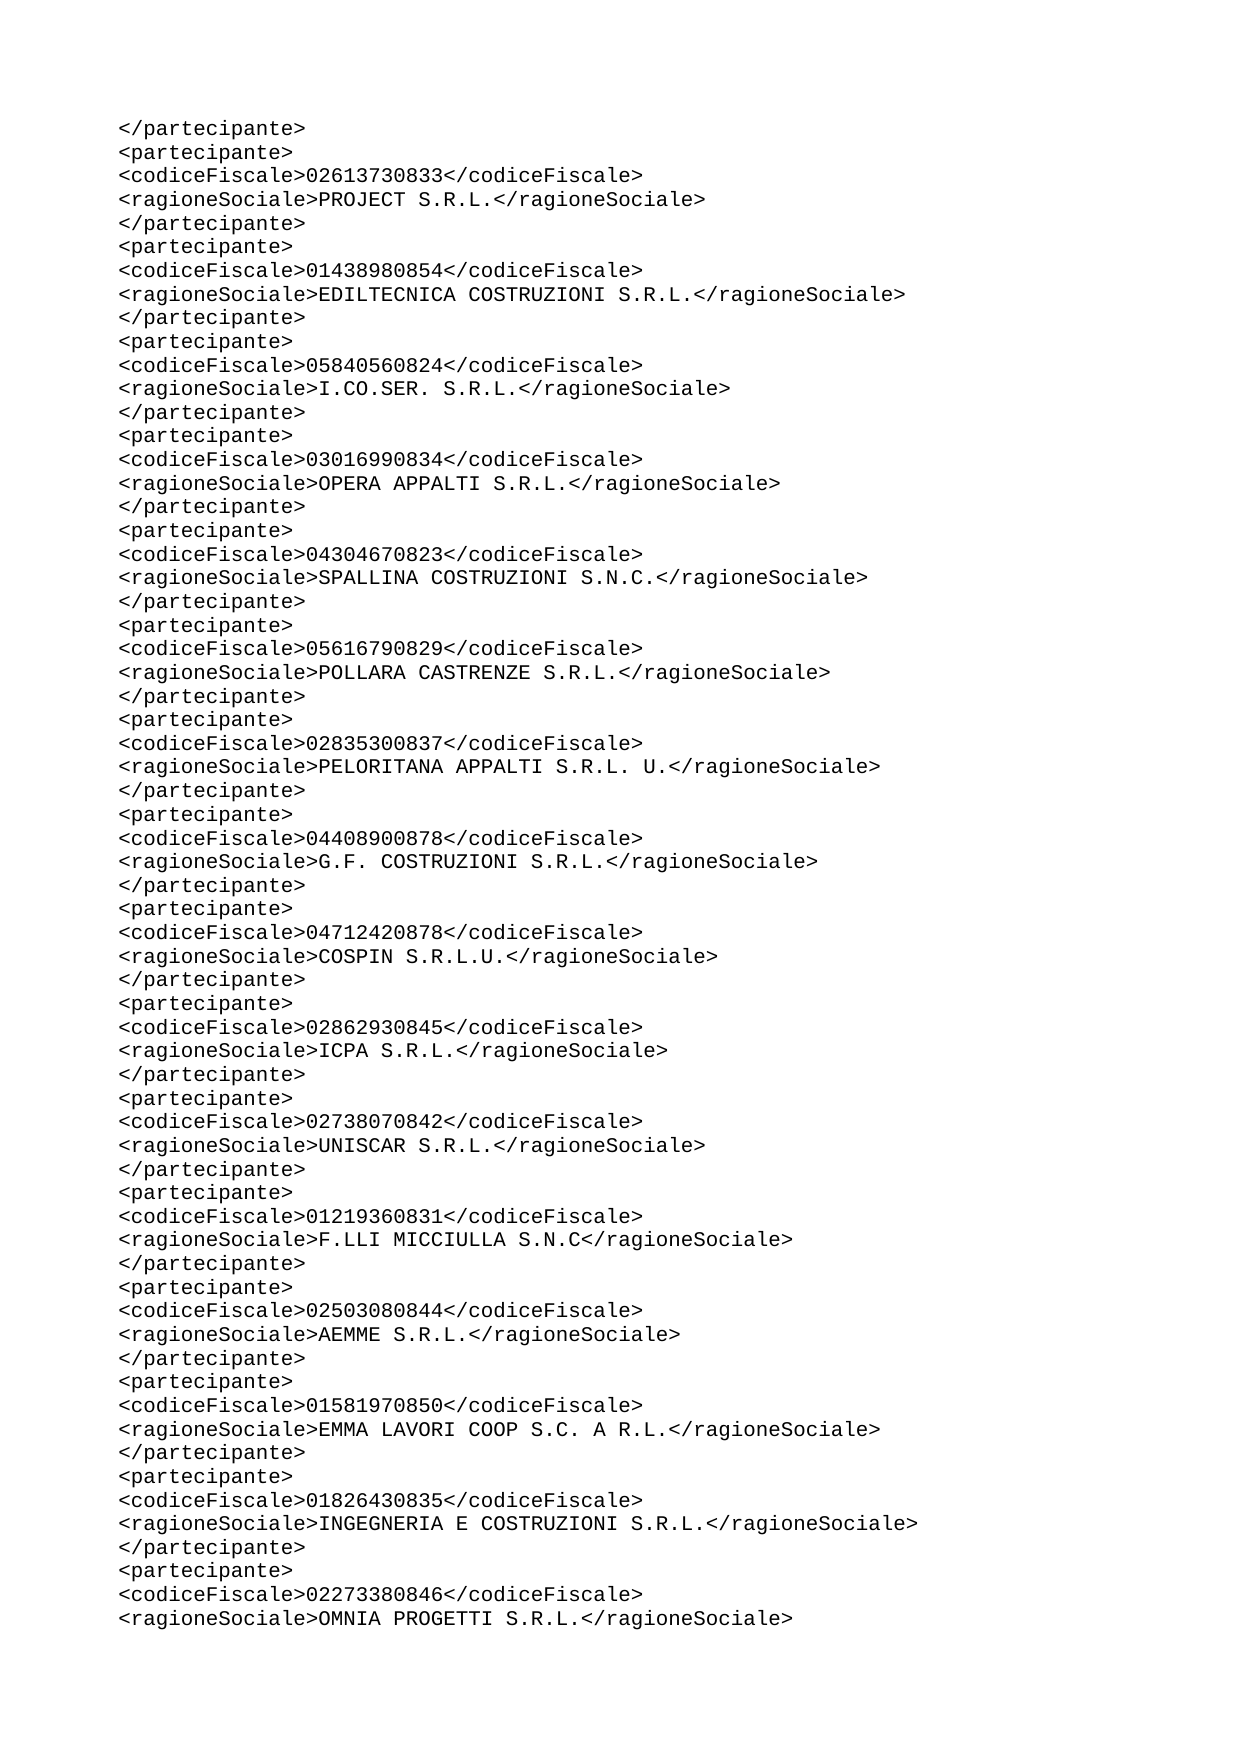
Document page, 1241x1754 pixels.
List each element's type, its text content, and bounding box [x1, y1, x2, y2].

text </partecipante> [118, 307, 1122, 331]
text <ragioneSociale>SPALLINA COSTRUZIONI S.N.C.</ragioneSociale> [118, 567, 1122, 591]
text <ragioneSociale>AEMME S.R.L.</ragioneSociale> [118, 1324, 1122, 1348]
text </partecipante> [118, 1537, 1122, 1561]
text <partecipante> [118, 804, 1122, 827]
text </partecipante> [118, 1442, 1122, 1466]
text <codiceFiscale>01826430835</codiceFiscale> [118, 1489, 1122, 1513]
text <ragioneSociale>I.CO.SER. S.R.L.</ragioneSociale> [118, 378, 1122, 402]
text <codiceFiscale>05840560824</codiceFiscale> [118, 354, 1122, 378]
text <ragioneSociale>G.F. COSTRUZIONI S.R.L.</ragioneSociale> [118, 851, 1122, 875]
text </partecipante> [118, 591, 1122, 615]
text <codiceFiscale>01581970850</codiceFiscale> [118, 1395, 1122, 1419]
text <partecipante> [118, 1277, 1122, 1300]
text <codiceFiscale>01438980854</codiceFiscale> [118, 260, 1122, 284]
text <partecipante> [118, 1371, 1122, 1395]
text <partecipante> [118, 1561, 1122, 1584]
text <codiceFiscale>02862930845</codiceFiscale> [118, 1017, 1122, 1040]
text <partecipante> [118, 236, 1122, 260]
text <partecipante> [118, 142, 1122, 165]
text <codiceFiscale>02613730833</codiceFiscale> [118, 165, 1122, 189]
text </partecipante> [118, 1253, 1122, 1277]
text <ragioneSociale>ICPA S.R.L.</ragioneSociale> [118, 1040, 1122, 1064]
text <codiceFiscale>04712420878</codiceFiscale> [118, 922, 1122, 946]
text <codiceFiscale>02738070842</codiceFiscale> [118, 1111, 1122, 1135]
text <ragioneSociale>EDILTECNICA COSTRUZIONI S.R.L.</ragioneSociale> [118, 284, 1122, 307]
text <ragioneSociale>PROJECT S.R.L.</ragioneSociale> [118, 189, 1122, 213]
text <partecipante> [118, 993, 1122, 1017]
text <partecipante> [118, 1088, 1122, 1111]
text <partecipante> [118, 898, 1122, 922]
text <codiceFiscale>02835300837</codiceFiscale> [118, 733, 1122, 757]
text </partecipante> [118, 1064, 1122, 1088]
text </partecipante> [118, 118, 1122, 142]
text <codiceFiscale>02273380846</codiceFiscale> [118, 1584, 1122, 1608]
text <codiceFiscale>04304670823</codiceFiscale> [118, 544, 1122, 567]
text </partecipante> [118, 780, 1122, 804]
text <partecipante> [118, 426, 1122, 449]
text <ragioneSociale>POLLARA CASTRENZE S.R.L.</ragioneSociale> [118, 662, 1122, 686]
text <partecipante> [118, 1466, 1122, 1489]
text <codiceFiscale>05616790829</codiceFiscale> [118, 638, 1122, 662]
text </partecipante> [118, 875, 1122, 898]
text <ragioneSociale>COSPIN S.R.L.U.</ragioneSociale> [118, 946, 1122, 969]
text <ragioneSociale>PELORITANA APPALTI S.R.L. U.</ragioneSociale> [118, 757, 1122, 780]
text <ragioneSociale>OMNIA PROGETTI S.R.L.</ragioneSociale> [118, 1608, 1122, 1631]
text </partecipante> [118, 1158, 1122, 1182]
text <partecipante> [118, 331, 1122, 354]
text <partecipante> [118, 709, 1122, 733]
text <ragioneSociale>EMMA LAVORI COOP S.C. A R.L.</ragioneSociale> [118, 1419, 1122, 1442]
text </partecipante> [118, 402, 1122, 426]
text </partecipante> [118, 969, 1122, 993]
text <ragioneSociale>F.LLI MICCIULLA S.N.C</ragioneSociale> [118, 1229, 1122, 1253]
text <partecipante> [118, 615, 1122, 638]
text <codiceFiscale>04408900878</codiceFiscale> [118, 827, 1122, 851]
text </partecipante> [118, 1348, 1122, 1371]
text <codiceFiscale>02503080844</codiceFiscale> [118, 1300, 1122, 1324]
text <codiceFiscale>03016990834</codiceFiscale> [118, 449, 1122, 473]
text <ragioneSociale>OPERA APPALTI S.R.L.</ragioneSociale> [118, 473, 1122, 496]
text <ragioneSociale>UNISCAR S.R.L.</ragioneSociale> [118, 1135, 1122, 1158]
text </partecipante> [118, 686, 1122, 709]
text </partecipante> [118, 213, 1122, 236]
text <partecipante> [118, 1182, 1122, 1206]
text <partecipante> [118, 520, 1122, 544]
text </partecipante> [118, 496, 1122, 520]
text <codiceFiscale>01219360831</codiceFiscale> [118, 1206, 1122, 1229]
text <ragioneSociale>INGEGNERIA E COSTRUZIONI S.R.L.</ragioneSociale> [118, 1513, 1122, 1537]
